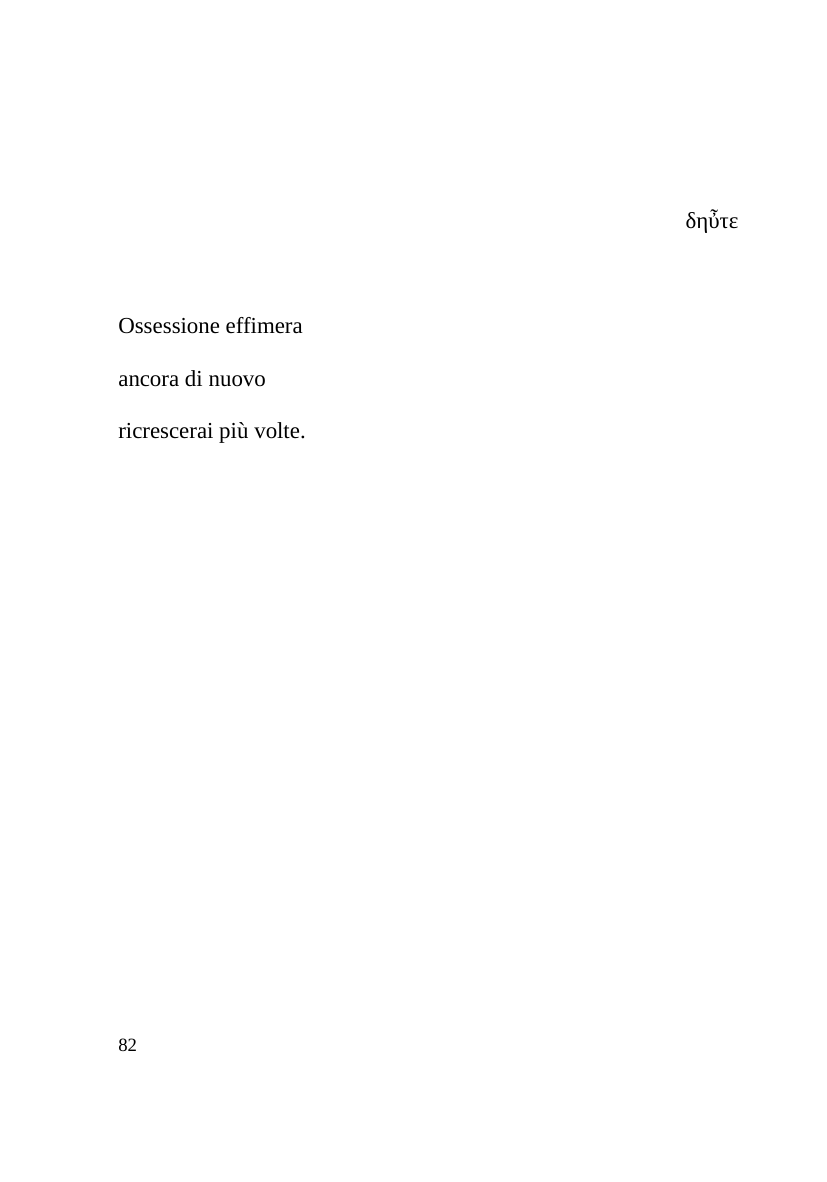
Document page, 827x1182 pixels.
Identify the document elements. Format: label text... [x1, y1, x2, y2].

text δηὖτε [88, 207, 738, 233]
text ricrescerai più volte. [88, 417, 738, 444]
text ancora di nuovo [88, 365, 738, 391]
text Ossessione effimera [88, 312, 738, 338]
